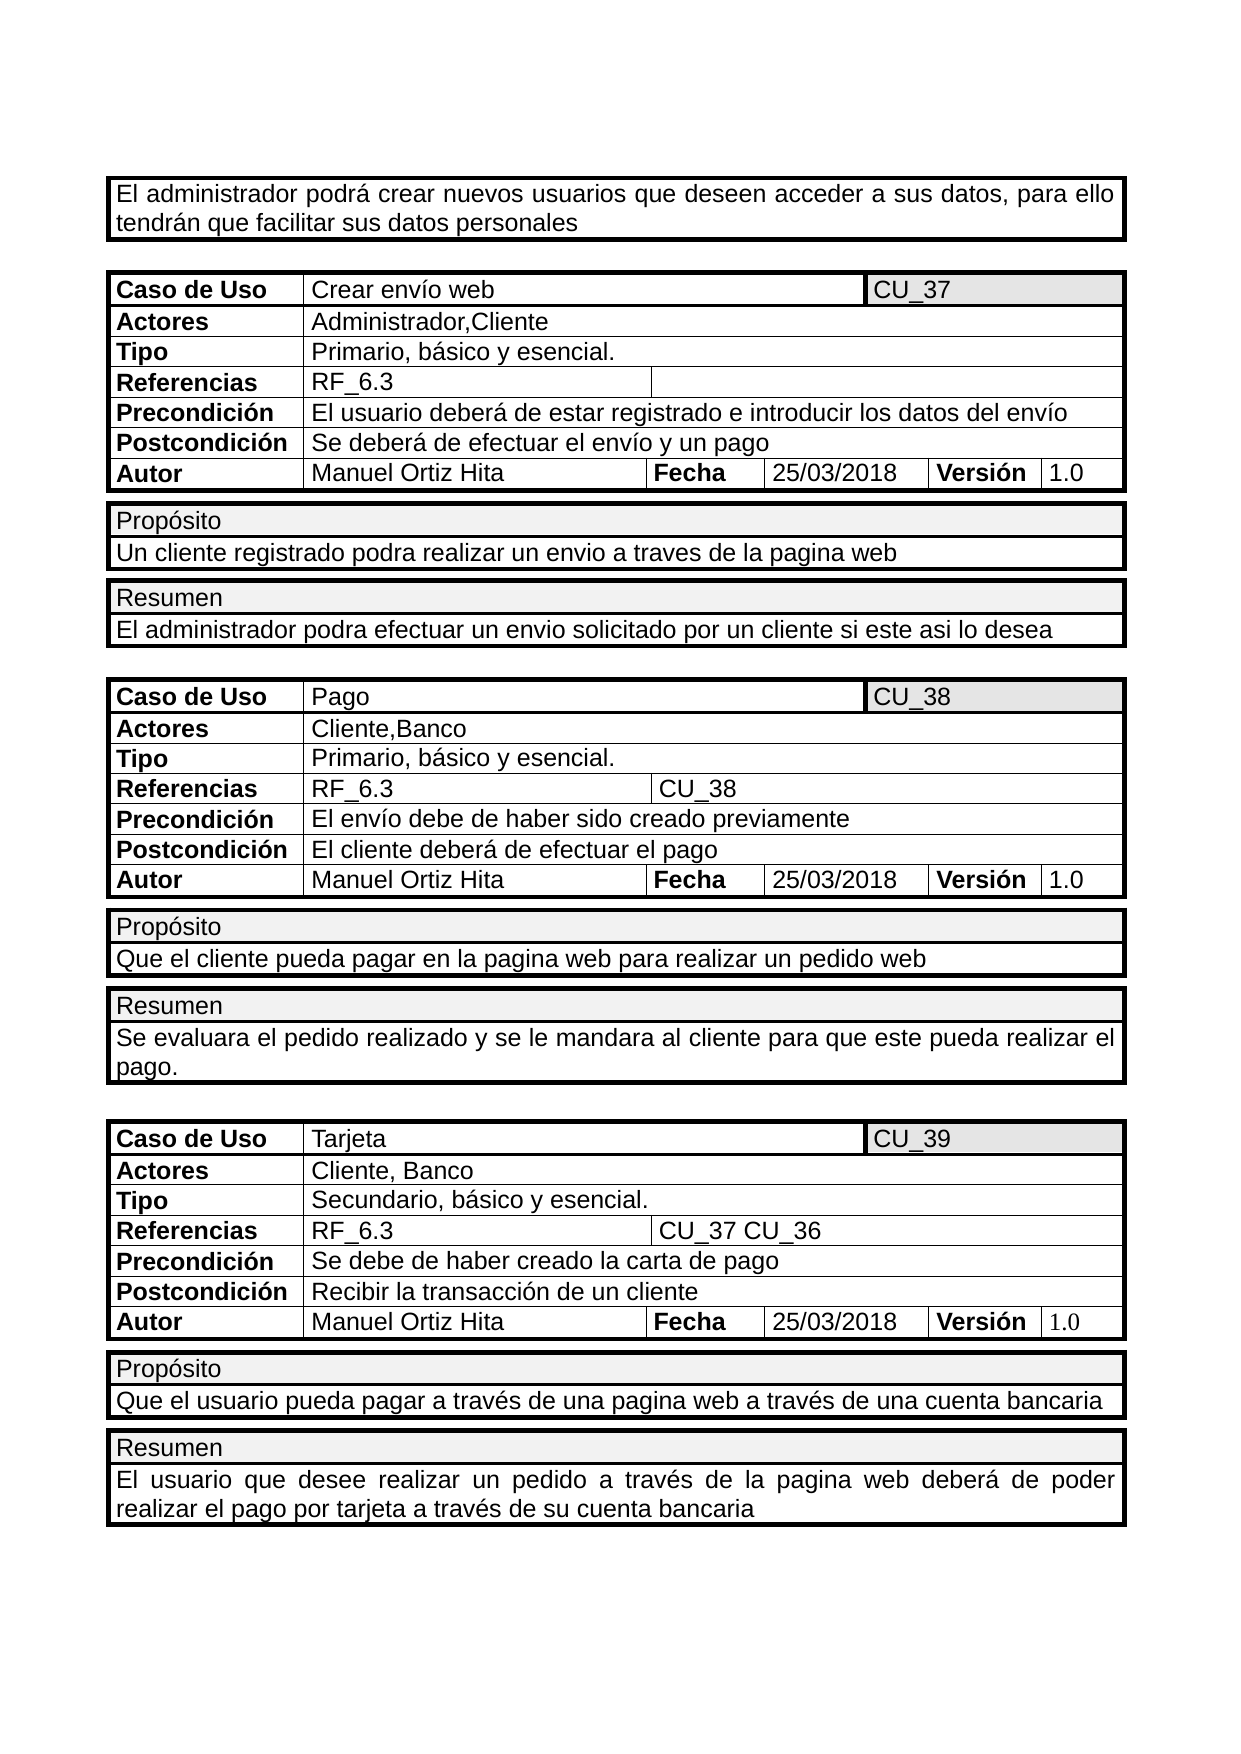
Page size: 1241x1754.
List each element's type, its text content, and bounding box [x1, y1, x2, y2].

table_header Tarjeta [304, 1124, 863, 1152]
table_cell Precondición [111, 1246, 303, 1276]
table_cell Autor [111, 1307, 303, 1336]
table_cell Postcondición [111, 835, 303, 864]
table_cell El usuario deberá de estar registrado e introducir los datos del envío [304, 398, 1122, 427]
table_cell Tipo [111, 337, 303, 366]
table_cell CU_38 [652, 774, 1122, 803]
table_header Caso de Uso [111, 275, 303, 304]
table_cell [652, 367, 1122, 397]
table_cell El administrador podrá crear nuevos usuarios que deseen acceder a sus datos, para ello tendrán que facilitar sus datos personales [111, 180, 1122, 237]
table_cell Fecha [647, 865, 764, 894]
table_header Resumen [111, 991, 1122, 1020]
table_cell Secundario, básico y esencial. [304, 1185, 1122, 1215]
table_cell Administrador,Cliente [304, 307, 1122, 336]
table_cell Se deberá de efectuar el envío y un pago [304, 428, 1122, 457]
table_cell Un cliente registrado podra realizar un envio a traves de la pagina web [111, 538, 1122, 566]
table_header Propósito [111, 912, 1122, 941]
table_header Propósito [111, 506, 1122, 534]
table_cell 25/03/2018 [765, 865, 928, 894]
table_cell Fecha [647, 459, 764, 488]
table_cell Que el cliente pueda pagar en la pagina web para realizar un pedido web [111, 944, 1122, 973]
table_header CU_38 [868, 682, 1122, 711]
table_cell Precondición [111, 398, 303, 427]
table_cell Primario, básico y esencial. [304, 337, 1122, 366]
table_cell Versión [929, 865, 1041, 894]
table_cell El administrador podra efectuar un envio solicitado por un cliente si este asi lo desea [111, 615, 1122, 644]
table_cell Precondición [111, 804, 303, 834]
table_header Crear envío web [304, 275, 863, 304]
table_cell Versión [929, 1307, 1041, 1336]
table_cell 1.0 [1042, 1307, 1122, 1336]
table_cell Autor [111, 865, 303, 894]
table_cell 1.0 [1042, 865, 1122, 894]
table_cell Manuel Ortiz Hita [304, 1307, 646, 1336]
table_cell Manuel Ortiz Hita [304, 865, 646, 894]
table_cell Actores [111, 307, 303, 336]
table_cell Fecha [647, 1307, 764, 1336]
table_cell RF_6.3 [304, 367, 651, 397]
table_cell 25/03/2018 [765, 1307, 928, 1336]
table_header Caso de Uso [111, 1124, 303, 1152]
table_cell Actores [111, 1156, 303, 1184]
table_cell RF_6.3 [304, 774, 651, 803]
table_cell El envío debe de haber sido creado previamente [304, 804, 1122, 834]
table_cell El usuario que desee realizar un pedido a través de la pagina web deberá de poder realizar el pago por tarjeta a través de su cuenta bancaria [111, 1465, 1122, 1522]
table_header Propósito [111, 1355, 1122, 1383]
table_cell Referencias [111, 774, 303, 803]
table_cell Actores [111, 714, 303, 742]
table_cell Manuel Ortiz Hita [304, 459, 646, 488]
table_cell Se debe de haber creado la carta de pago [304, 1246, 1122, 1276]
table_cell Recibir la transacción de un cliente [304, 1277, 1122, 1306]
table_header Pago [304, 682, 863, 711]
table_cell CU_37 CU_36 [652, 1216, 1122, 1245]
table_cell Postcondición [111, 1277, 303, 1306]
table_cell Se evaluara el pedido realizado y se le mandara al cliente para que este pueda realizar el pago. [111, 1023, 1122, 1080]
table_cell RF_6.3 [304, 1216, 651, 1245]
table_header CU_39 [868, 1124, 1122, 1152]
table_cell 25/03/2018 [765, 459, 928, 488]
table_cell El cliente deberá de efectuar el pago [304, 835, 1122, 864]
table_cell Versión [929, 459, 1041, 488]
table_cell Referencias [111, 1216, 303, 1245]
table_cell Tipo [111, 744, 303, 773]
table_cell Tipo [111, 1185, 303, 1215]
table_header Resumen [111, 583, 1122, 612]
table_header Resumen [111, 1433, 1122, 1462]
table_cell Autor [111, 459, 303, 488]
table_cell Cliente, Banco [304, 1156, 1122, 1184]
table_cell Referencias [111, 367, 303, 397]
table_cell Postcondición [111, 428, 303, 457]
table_header CU_37 [868, 275, 1122, 304]
table_header Caso de Uso [111, 682, 303, 711]
table_cell 1.0 [1042, 459, 1122, 488]
table_cell Que el usuario pueda pagar a través de una pagina web a través de una cuenta bancaria [111, 1386, 1122, 1415]
table_cell Cliente,Banco [304, 714, 1122, 742]
table_cell Primario, básico y esencial. [304, 744, 1122, 773]
